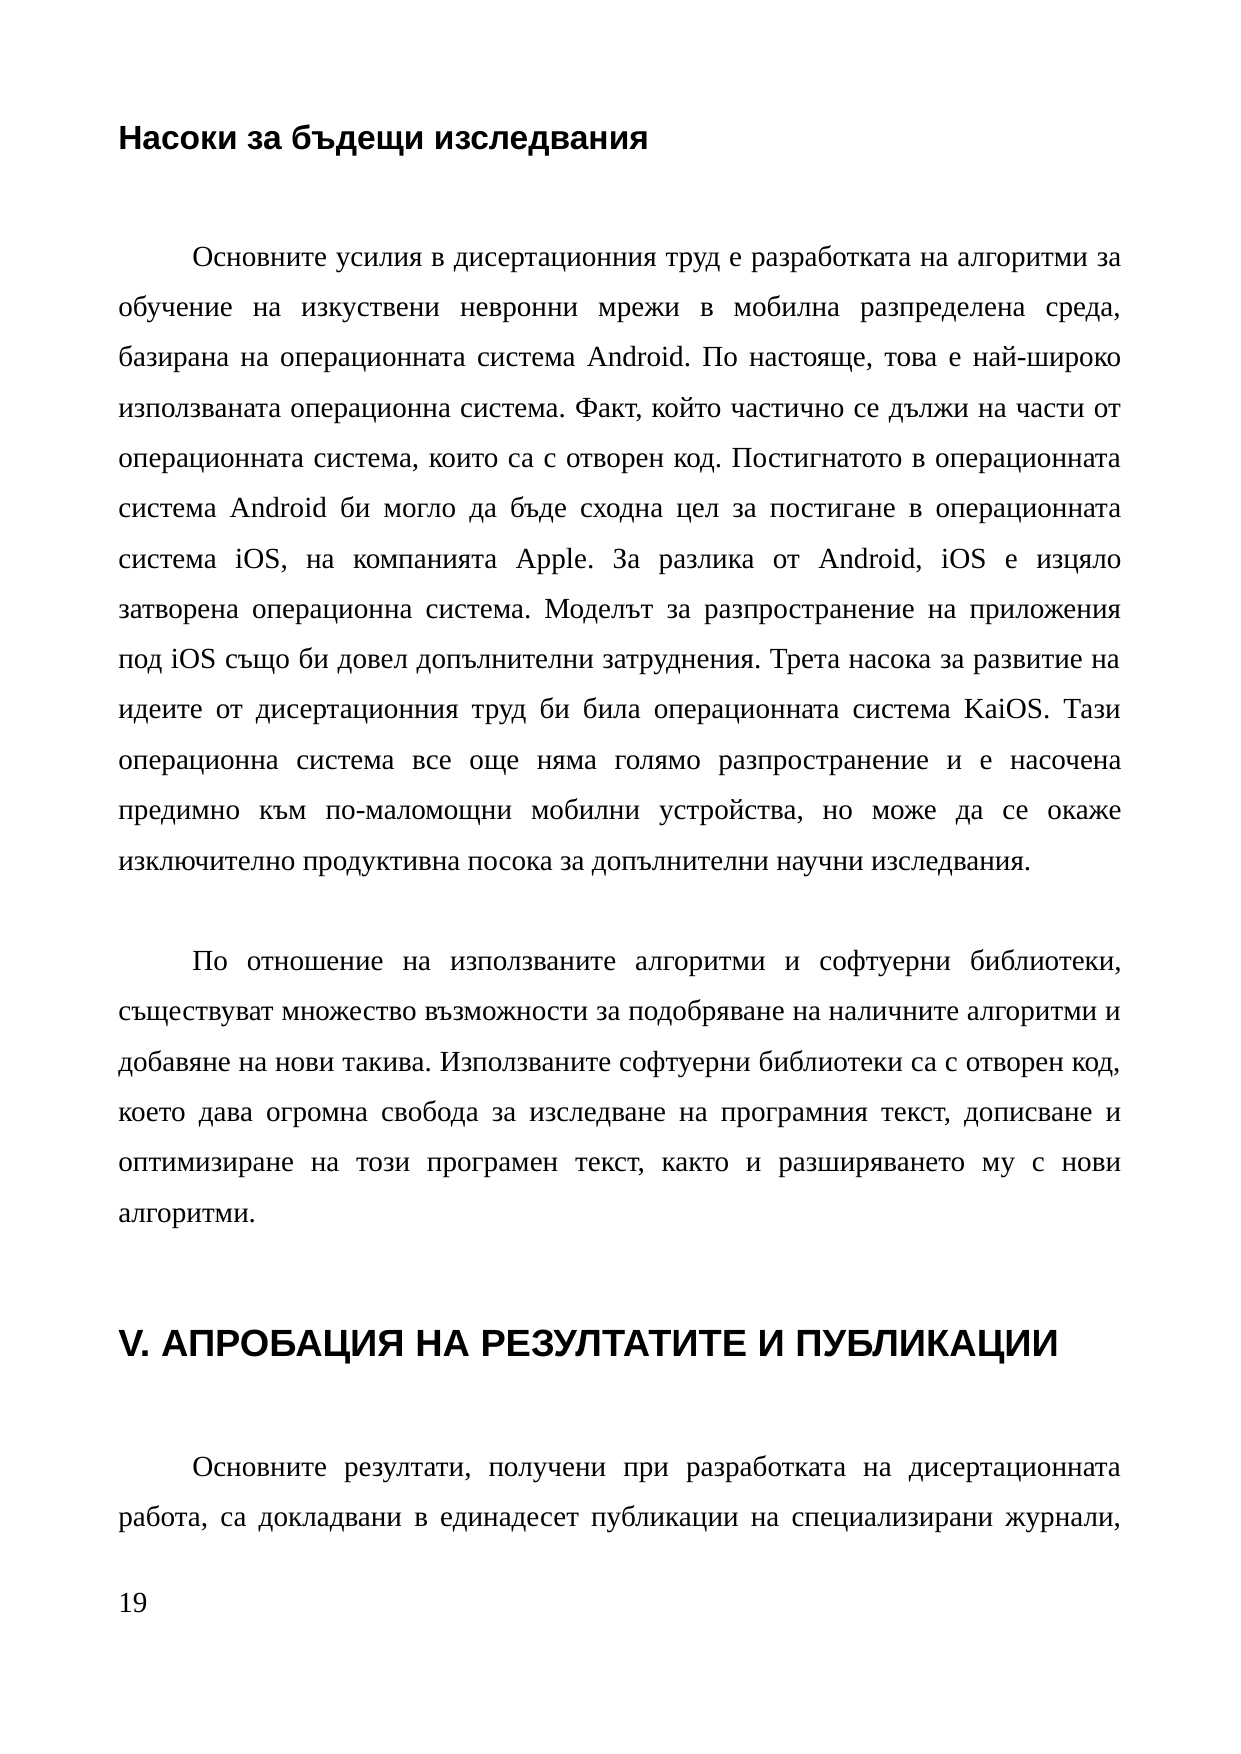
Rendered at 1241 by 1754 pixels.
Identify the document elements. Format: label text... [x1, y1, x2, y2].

text По отношение на използваните алгоритми и софтуерни библиотеки, съществуват множество възможности за подобряване на наличните алгоритми и добавяне на нови такива. Използваните софтуерни библиотеки са с отворен код, което дава огромна свобода за изследване на програмния текст, дописване и оптимизиране на този програмен текст, както и разширяването му с нови алгоритми. [118, 943, 1122, 1228]
subtitle V. АПРОБАЦИЯ НА РЕЗУЛТАТИТЕ И ПУБЛИКАЦИИ [118, 1320, 1122, 1364]
text Основните резултати, получени при разработката на дисертационната работа, са докладвани в единадесет публикации на специализирани журнали, [118, 1449, 1122, 1532]
subtitle Насоки за бъдещи изследвания [118, 118, 1122, 157]
text Основните усилия в дисертационния труд е разработката на алгоритми за обучение на изкуствени невронни мрежи в мобилна разпределена среда, базирана на операционната система Android. По настояще, това е най-широко използваната операционна система. Факт, който частично се дължи на части от операционната система, които са с отворен код. Постигнатото в операционната система Android би могло да бъде сходна цел за постигане в операционната система iOS, на компанията Apple. За разлика от Android, iOS е изцяло затворена операционна система. Моделът за разпространение на приложения под iOS също би довел допълнителни затруднения. Трета насока за развитие на идеите от дисертационния труд би била операционната система KaiOS. Тази операционна система все още няма голямо разпространение и е насочена предимно към по-маломощни мобилни устройства, но може да се окаже изключително продуктивна посока за допълнителни научни изследвания. [118, 239, 1122, 876]
